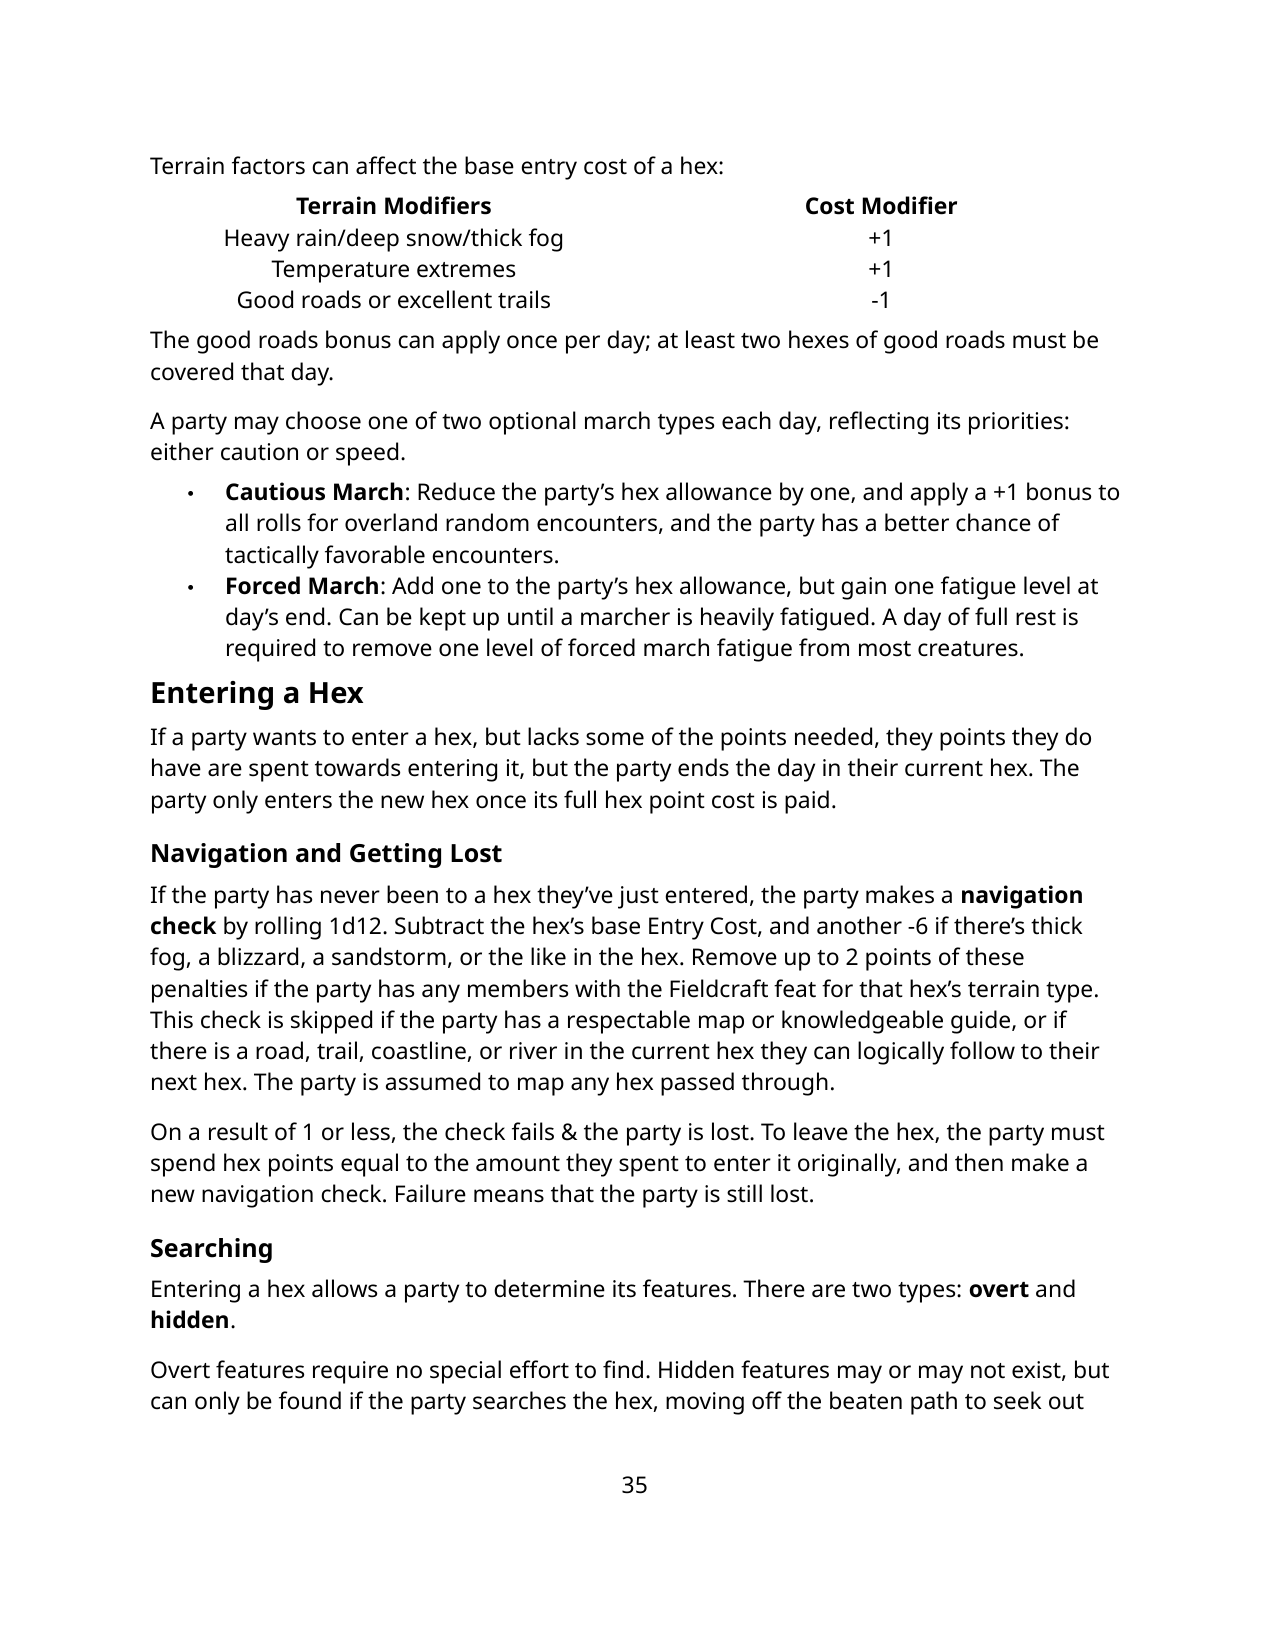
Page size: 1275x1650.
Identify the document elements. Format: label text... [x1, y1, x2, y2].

subtitle Searching [150, 1230, 1125, 1264]
text Entering a hex allows a party to determine its features. There are two types: overt and hidden. [150, 1273, 1125, 1336]
table_cell Good roads or excellent trails [150, 284, 637, 315]
list Forced March: Add one to the party’s hex allowance, but gain one fatigue level at day’s end. Can be kept up until a marcher is heavily fatigued. A day of full rest is required to remove one level of forced march fatigue from most creatures. [187, 570, 1125, 663]
table_header Terrain Modifiers [150, 190, 637, 221]
list Cautious March: Reduce the party’s hex allowance by one, and apply a +1 bonus to all rolls for overland random encounters, and the party has a better chance of tactically favorable encounters. [187, 476, 1125, 570]
table_header Cost Modifier [638, 190, 1125, 221]
text If the party has never been to a hex they’ve just entered, the party makes a navigation check by rolling 1d12. Subtract the hex’s base Entry Cost, and another -6 if there’s thick fog, a blizzard, a sandstorm, or the like in the hex. Remove up to 2 points of these penalties if the party has any members with the Fieldcraft feat for that hex’s terrain type. This check is skipped if the party has a respectable map or knowledgeable guide, or if there is a road, trail, coastline, or river in the current hex they can logically follow to their next hex. The party is assumed to map any hex passed through. [150, 879, 1125, 1098]
text The good roads bonus can apply once per day; at least two hexes of good roads must be covered that day. [150, 324, 1125, 387]
text A party may choose one of two optional march types each day, reflecting its priorities: either caution or speed. [150, 404, 1125, 467]
table_cell Heavy rain/deep snow/thick fog [150, 221, 637, 253]
table_cell -1 [638, 284, 1125, 315]
text Overt features require no special effort to find. Hidden features may or may not exist, but can only be found if the party searches the hex, moving off the beaten path to seek out [150, 1354, 1125, 1416]
table_cell Temperature extremes [150, 253, 637, 284]
text If a party wants to enter a hex, but lacks some of the points needed, they points they do have are spent towards entering it, but the party ends the day in their current hex. The party only enters the new hex once its full hex point cost is paid. [150, 721, 1125, 815]
table_cell +1 [638, 253, 1125, 284]
subtitle Entering a Hex [150, 672, 1125, 712]
table_cell +1 [638, 221, 1125, 253]
text Terrain factors can affect the base entry cost of a hex: [150, 150, 1125, 181]
subtitle Navigation and Getting Lost [150, 836, 1125, 870]
text On a result of 1 or less, the check fails & the party is lost. To leave the hex, the party must spend hex points equal to the amount they spent to enter it originally, and then make a new navigation check. Failure means that the party is still lost. [150, 1116, 1125, 1209]
